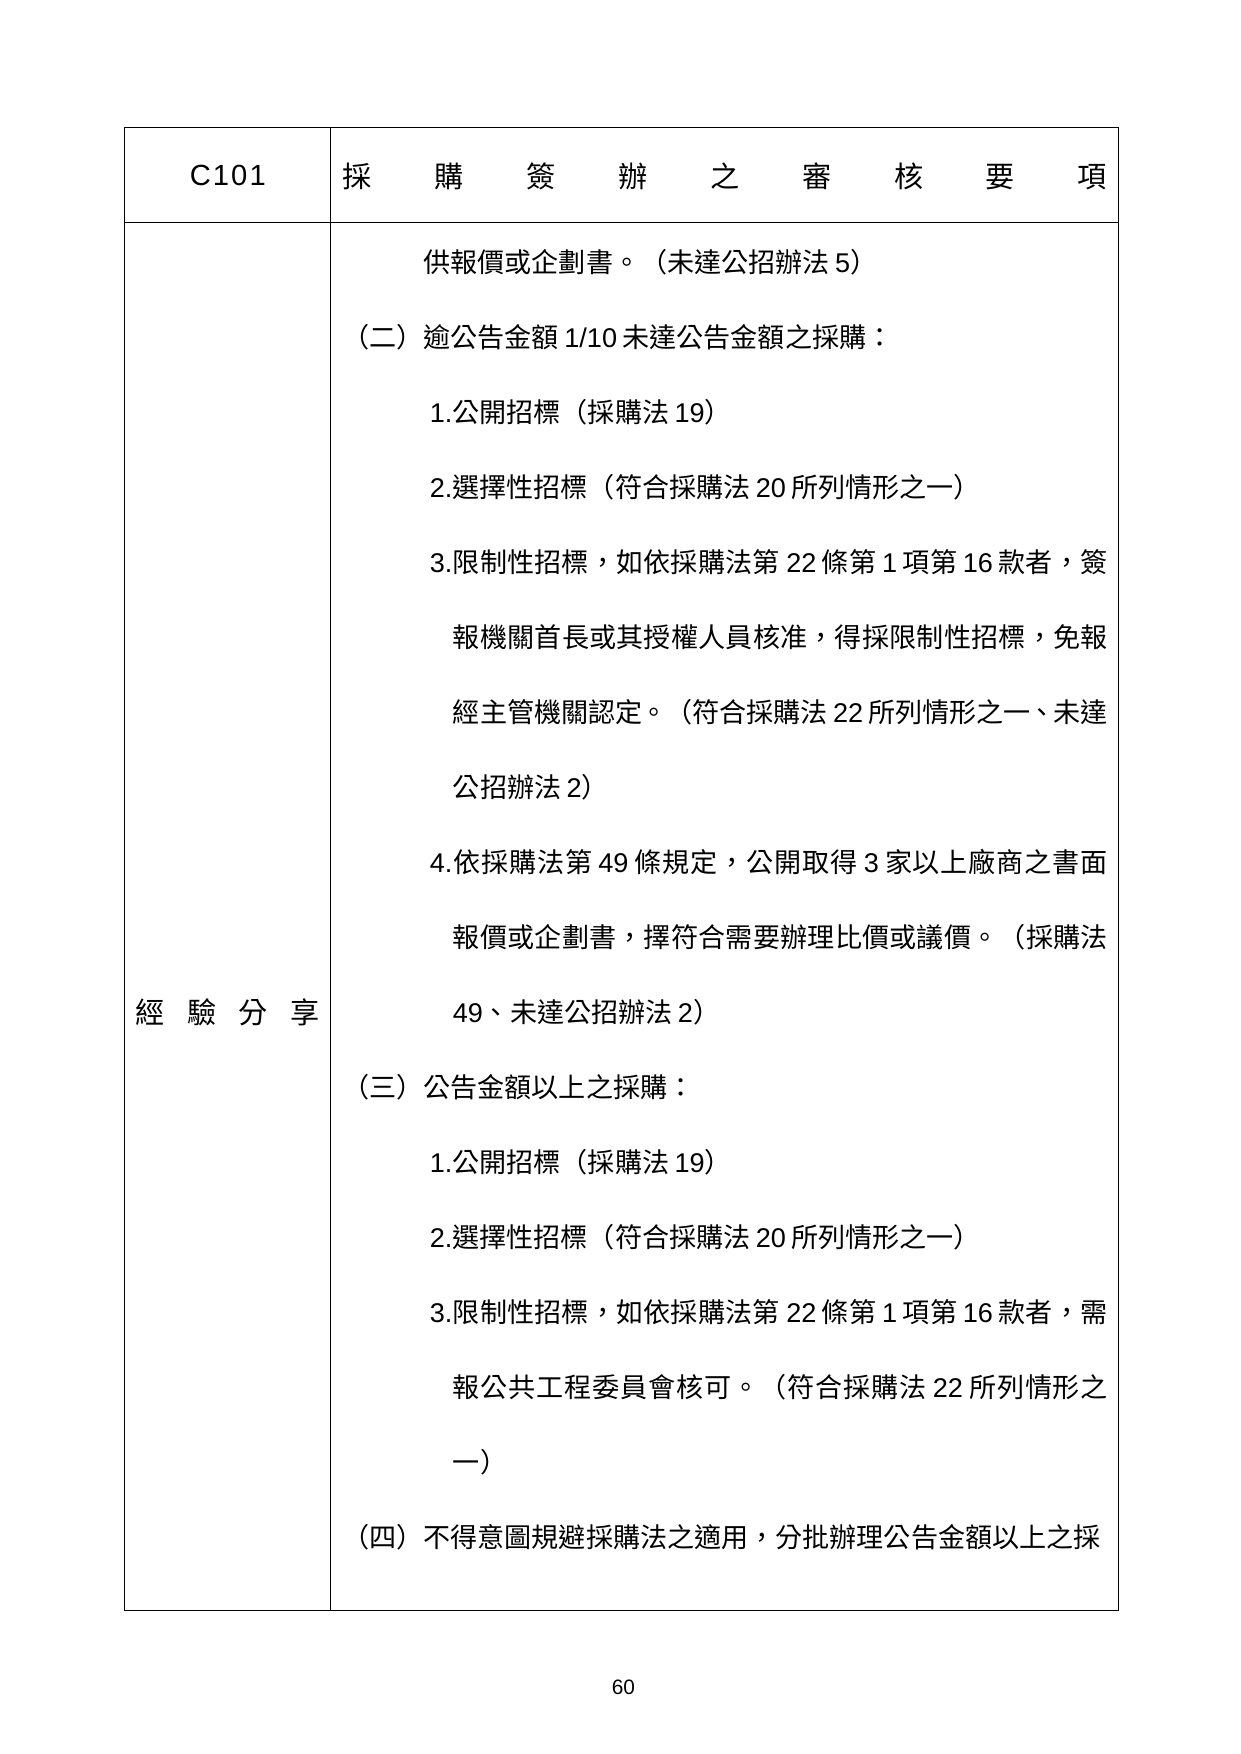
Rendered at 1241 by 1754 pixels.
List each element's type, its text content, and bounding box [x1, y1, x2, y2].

table_cell 供報價或企劃書。（未達公招辦法5） （二）逾公告金額1/10未達公告金額之採購： 1.公開招標（採購法19） 2.選擇性招標（符合採購法20所列情形之一） 3.限制性招標，如依採購法第22條第1項第16款者，簽報機關首長或其授權人員核准，得採限制性招標，免報經主管機關認定。（符合採購法22所列情形之一、未達公招辦法2） 4.依採購法第49條規定，公開取得3家以上廠商之書面報價或企劃書，擇符合需要辦理比價或議價。（採購法49、未達公招辦法2） （三）公告金額以上之採購： 1.公開招標（採購法19） 2.選擇性招標（符合採購法20所列情形之一） 3.限制性招標，如依採購法第22條第1項第16款者，需報公共工程委員會核可。（符合採購法22所列情形之一） （四）不得意圖規避採購法之適用，分批辦理公告金額以上之採 [331, 223, 1118, 1610]
table_header C101 [125, 128, 330, 222]
table_header 採購簽辦之審核要項 [331, 128, 1118, 222]
table_cell 經驗分享 [125, 223, 330, 1610]
